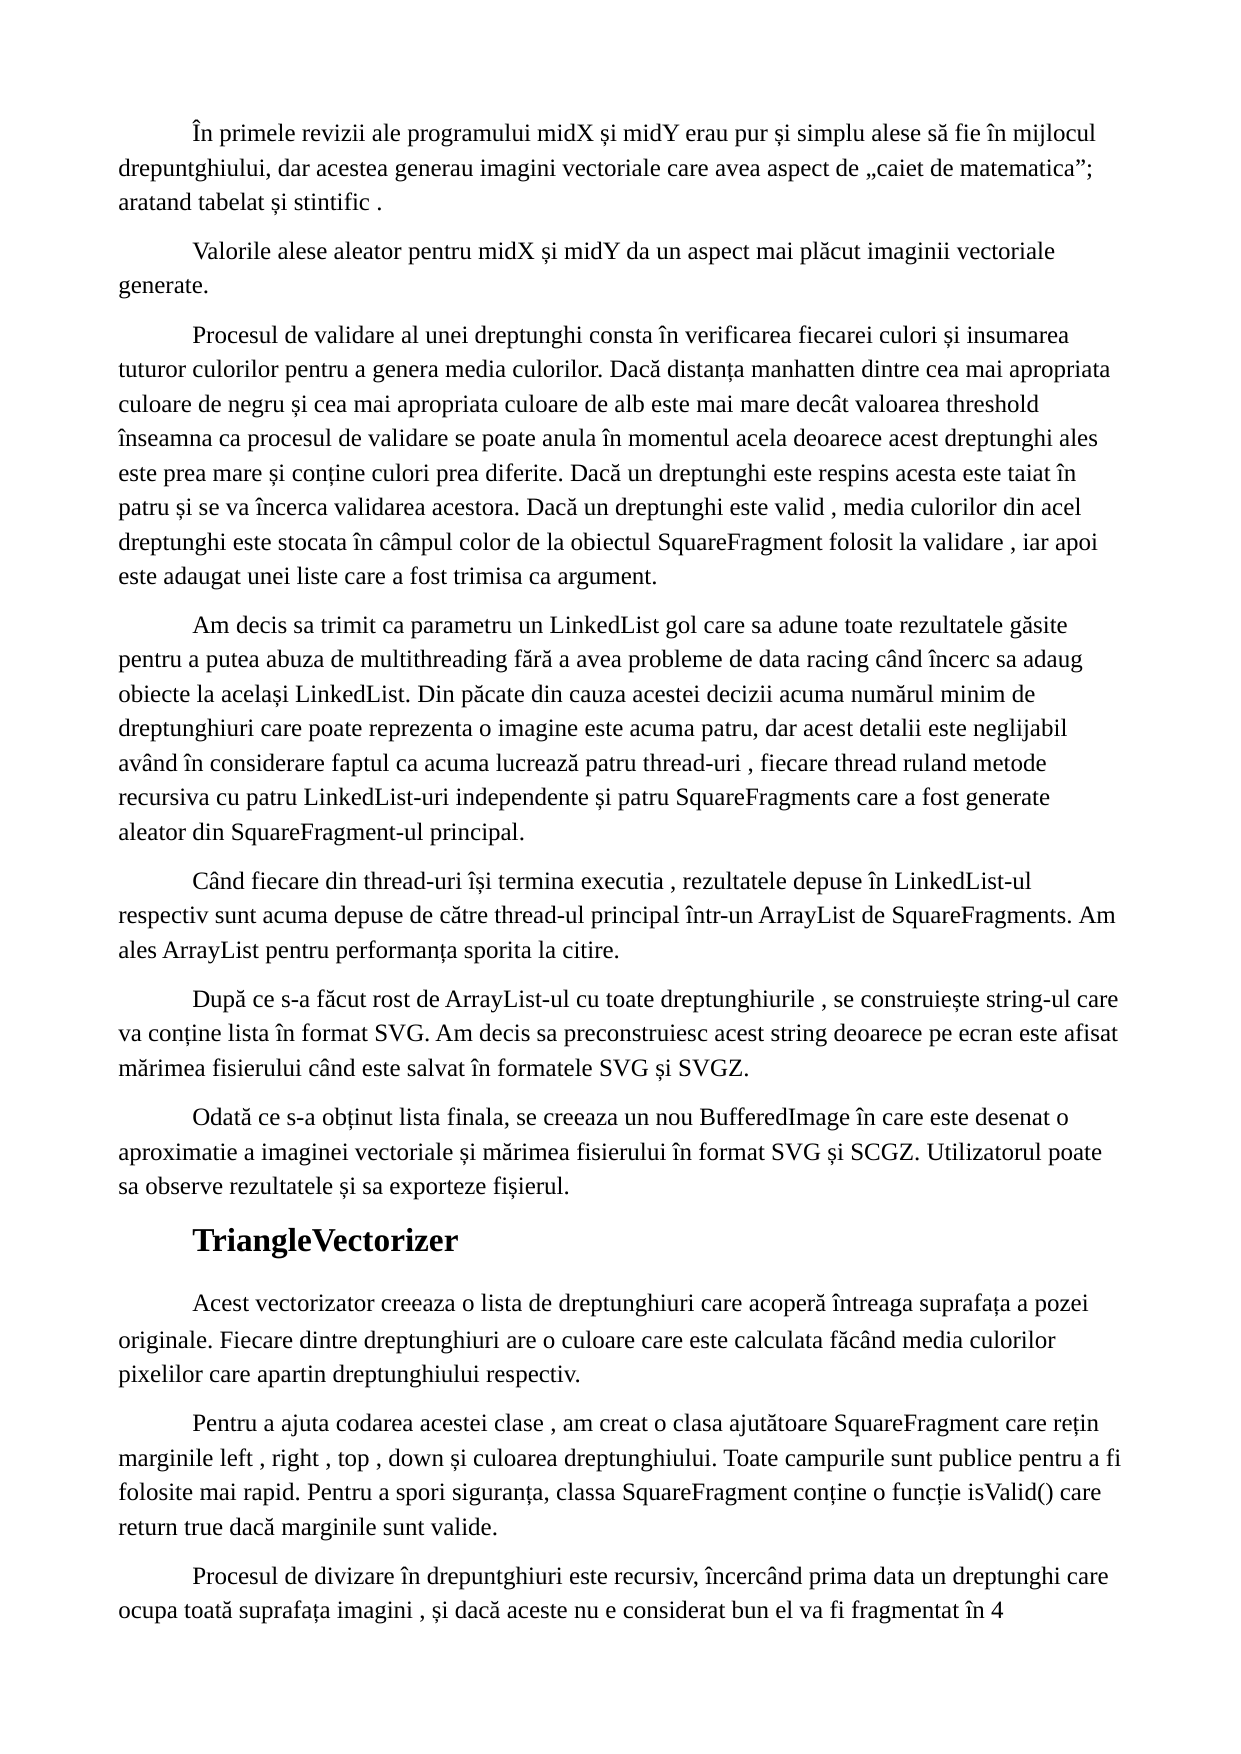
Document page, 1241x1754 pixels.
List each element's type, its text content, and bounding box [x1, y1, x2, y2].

text Procesul de validare al unei dreptunghi consta în verificarea fiecarei culori și insumarea tuturor culorilor pentru a genera media culorilor. Dacă distanța manhatten dintre cea mai apropriata culoare de negru și cea mai apropriata culoare de alb este mai mare decât valoarea threshold înseamna ca procesul de validare se poate anula în momentul acela deoarece acest dreptunghi ales este prea mare și conține culori prea diferite. Dacă un dreptunghi este respins acesta este taiat în patru și se va încerca validarea acestora. Dacă un dreptunghi este valid , media culorilor din acel dreptunghi este stocata în câmpul color de la obiectul SquareFragment folosit la validare , iar apoi este adaugat unei liste care a fost trimisa ca argument. [118, 320, 1122, 590]
text După ce s-a făcut rost de ArrayList-ul cu toate dreptunghiurile , se construiește string-ul care va conține lista în format SVG. Am decis sa preconstruiesc acest string deoarece pe ecran este afisat mărimea fisierului când este salvat în formatele SVG și SVGZ. [118, 984, 1122, 1082]
text Am decis sa trimit ca parametru un LinkedList gol care sa adune toate rezultatele găsite pentru a putea abuza de multithreading fără a avea probleme de data racing când încerc sa adaug obiecte la același LinkedList. Din păcate din cauza acestei decizii acuma numărul minim de dreptunghiuri care poate reprezenta o imagine este acuma patru, dar acest detalii este neglijabil având în considerare faptul ca acuma lucrează patru thread-uri , fiecare thread ruland metode recursiva cu patru LinkedList-uri independente și patru SquareFragments care a fost generate aleator din SquareFragment-ul principal. [118, 610, 1122, 846]
text Procesul de divizare în drepuntghiuri este recursiv, încercând prima data un dreptunghi care ocupa toată suprafața imagini , și dacă aceste nu e considerat bun el va fi fragmentat în 4 [118, 1561, 1122, 1624]
text TriangleVectorizer [118, 1220, 1122, 1258]
text Pentru a ajuta codarea acestei clase , am creat o clasa ajutătoare SquareFragment care rețin marginile left , right , top , down și culoarea dreptunghiului. Toate campurile sunt publice pentru a fi folosite mai rapid. Pentru a spori siguranța, classa SquareFragment conține o funcție isValid() care return true dacă marginile sunt valide. [118, 1408, 1122, 1540]
text În primele revizii ale programului midX și midY erau pur și simplu alese să fie în mijlocul drepuntghiului, dar acestea generau imagini vectoriale care avea aspect de „caiet de matematica”; aratand tabelat și stintific . [118, 118, 1122, 216]
text Valorile alese aleator pentru midX și midY da un aspect mai plăcut imaginii vectoriale generate. [118, 236, 1122, 299]
text Acest vectorizator creeaza o lista de dreptunghiuri care acoperă întreaga suprafața a pozei originale. Fiecare dintre dreptunghiuri are o culoare care este calculata făcând media culorilor pixelilor care apartin dreptunghiului respectiv. [118, 1281, 1122, 1388]
text Odată ce s-a obținut lista finala, se creeaza un nou BufferedImage în care este desenat o aproximatie a imaginei vectoriale și mărimea fisierului în format SVG și SCGZ. Utilizatorul poate sa observe rezultatele și sa exporteze fișierul. [118, 1102, 1122, 1200]
text Când fiecare din thread-uri își termina executia , rezultatele depuse în LinkedList-ul respectiv sunt acuma depuse de către thread-ul principal într-un ArrayList de SquareFragments. Am ales ArrayList pentru performanța sporita la citire. [118, 866, 1122, 964]
